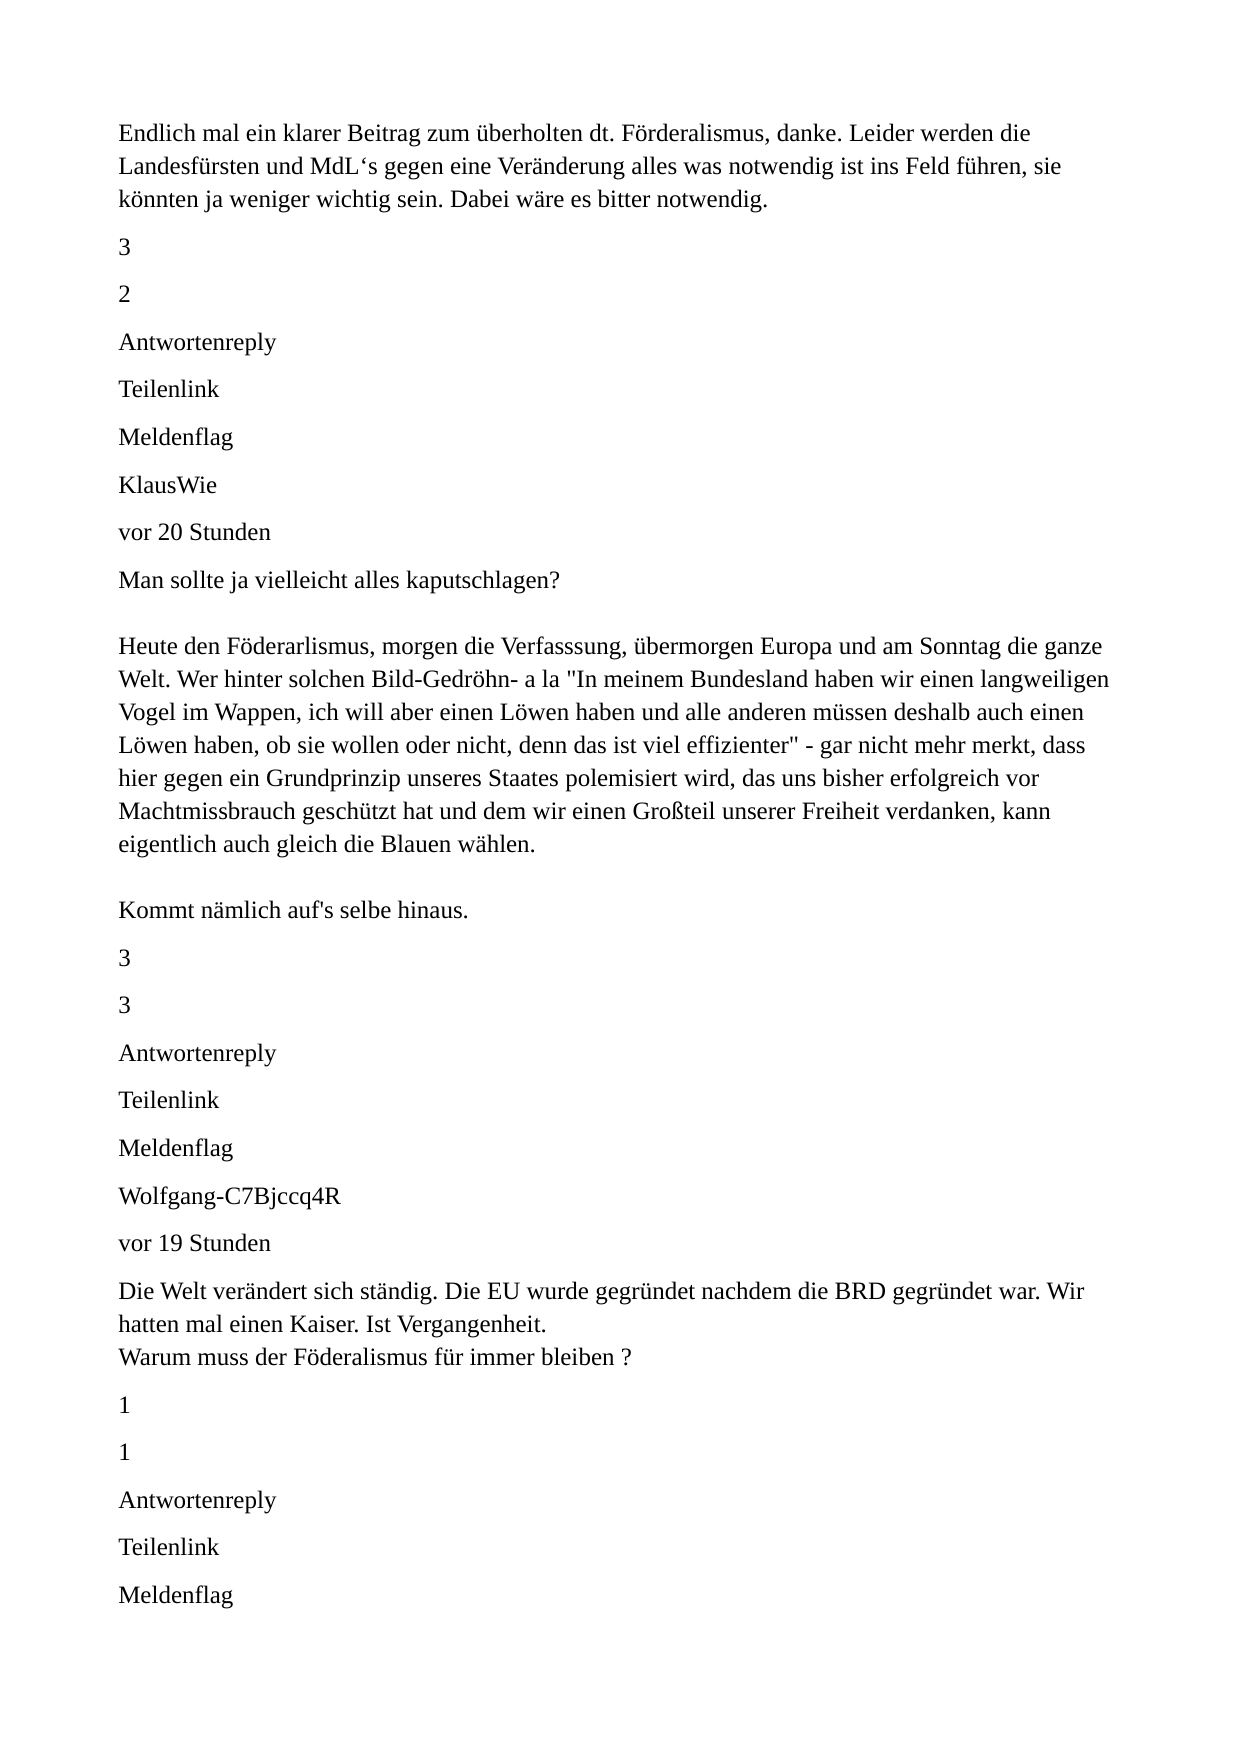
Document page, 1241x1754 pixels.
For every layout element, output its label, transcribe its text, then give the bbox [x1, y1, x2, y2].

text vor 19 Stunden [118, 1228, 1122, 1257]
text Teilenlink [118, 374, 1122, 403]
text Teilenlink [118, 1532, 1122, 1561]
text Antwortenreply [118, 327, 1122, 356]
text Antwortenreply [118, 1485, 1122, 1514]
text Meldenflag [118, 1580, 1122, 1609]
text Wolfgang-C7Bjccq4R [118, 1181, 1122, 1209]
text Endlich mal ein klarer Beitrag zum überholten dt. Förderalismus, danke. Leider werden die Landesfürsten und MdL‘s gegen eine Veränderung alles was notwendig ist ins Feld führen, sie könnten ja weniger wichtig sein. Dabei wäre es bitter notwendig. [118, 118, 1122, 213]
text Man sollte ja vielleicht alles kaputschlagen? Heute den Föderarlismus, morgen die Verfasssung, übermorgen Europa und am Sonntag die ganze Welt. Wer hinter solchen Bild-Gedröhn- a la "In meinem Bundesland haben wir einen langweiligen Vogel im Wappen, ich will aber einen Löwen haben und alle anderen müssen deshalb auch einen Löwen haben, ob sie wollen oder nicht, denn das ist viel effizienter" - gar nicht mehr merkt, dass hier gegen ein Grundprinzip unseres Staates polemisiert wird, das uns bisher erfolgreich vor Machtmissbrauch geschützt hat und dem wir einen Großteil unserer Freiheit verdanken, kann eigentlich auch gleich die Blauen wählen. Kommt nämlich auf's selbe hinaus. [118, 565, 1122, 924]
text 1 [118, 1437, 1122, 1466]
text vor 20 Stunden [118, 517, 1122, 546]
text Die Welt verändert sich ständig. Die EU wurde gegründet nachdem die BRD gegründet war. Wir hatten mal einen Kaiser. Ist Vergangenheit. Warum muss der Föderalismus für immer bleiben ? [118, 1276, 1122, 1371]
text KlausWie [118, 470, 1122, 498]
text Meldenflag [118, 422, 1122, 451]
text 3 [118, 232, 1122, 261]
text Antwortenreply [118, 1038, 1122, 1067]
text Meldenflag [118, 1133, 1122, 1162]
text 3 [118, 990, 1122, 1019]
text 3 [118, 943, 1122, 972]
text 2 [118, 279, 1122, 308]
text 1 [118, 1390, 1122, 1418]
text Teilenlink [118, 1086, 1122, 1114]
